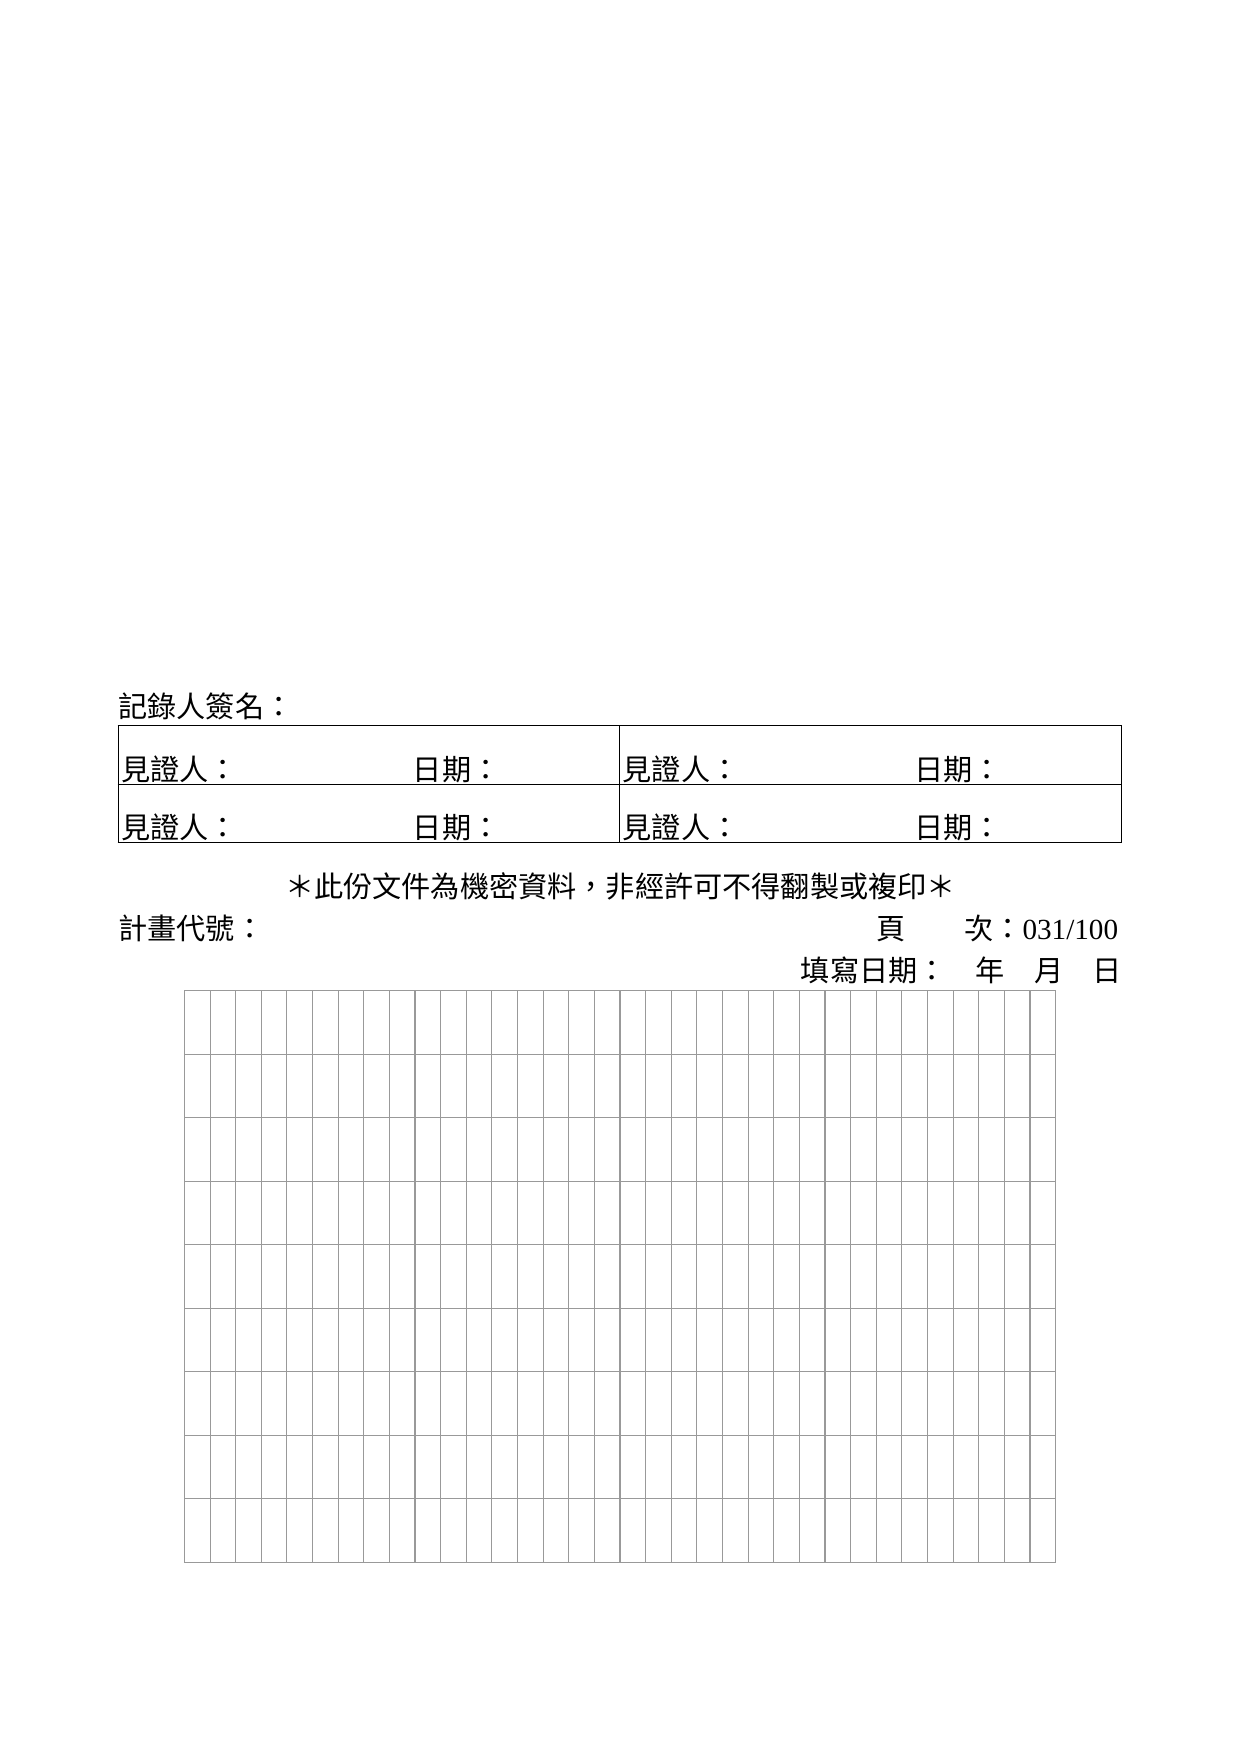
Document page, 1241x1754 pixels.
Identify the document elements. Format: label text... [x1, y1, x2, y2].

table_cell [236, 1309, 261, 1371]
table_cell [569, 1499, 594, 1562]
table_cell [467, 1436, 491, 1498]
table_cell [185, 1182, 210, 1244]
table_cell [236, 1372, 261, 1435]
table_cell [979, 1182, 1004, 1244]
table_cell [621, 1499, 645, 1562]
table_cell [877, 1118, 901, 1181]
table_cell [1005, 1309, 1029, 1371]
table_cell [467, 1118, 491, 1181]
table_cell [749, 1182, 773, 1244]
table_cell [877, 1499, 901, 1562]
table_header [979, 991, 1004, 1053]
table_cell [262, 1182, 286, 1244]
table_cell [851, 1372, 876, 1435]
table_cell [569, 1055, 594, 1117]
table_header [390, 991, 414, 1053]
table_cell [877, 1436, 901, 1498]
table_cell [954, 1055, 978, 1117]
table_cell [211, 1436, 235, 1498]
table_cell [185, 1309, 210, 1371]
table_cell [339, 1309, 363, 1371]
table_cell [262, 1436, 286, 1498]
table_cell [800, 1118, 824, 1181]
table_cell [185, 1118, 210, 1181]
table_cell [211, 1055, 235, 1117]
table_cell [569, 1182, 594, 1244]
table_cell [723, 1055, 748, 1117]
table_cell [441, 1499, 466, 1562]
table_cell [416, 1055, 440, 1117]
table_cell [339, 1372, 363, 1435]
table_cell [723, 1309, 748, 1371]
table_cell [492, 1245, 517, 1308]
table_cell [595, 1245, 619, 1308]
table_cell [364, 1436, 389, 1498]
table_cell [621, 1118, 645, 1181]
table_cell [902, 1436, 927, 1498]
table_cell [544, 1182, 568, 1244]
table_cell [979, 1245, 1004, 1308]
table_header [723, 991, 748, 1053]
table_cell [544, 1055, 568, 1117]
table_cell [800, 1055, 824, 1117]
table_header [902, 991, 927, 1053]
table_cell [364, 1245, 389, 1308]
table_cell [1005, 1499, 1029, 1562]
table_header [364, 991, 389, 1053]
table_cell [749, 1372, 773, 1435]
table_header [518, 991, 543, 1053]
table_cell [697, 1436, 722, 1498]
table_cell [800, 1372, 824, 1435]
table_header [492, 991, 517, 1053]
table_header [595, 991, 619, 1053]
table_cell [262, 1055, 286, 1117]
table_header 見證人： 日期： [620, 726, 1121, 783]
table_cell [1005, 1055, 1029, 1117]
table_cell [851, 1182, 876, 1244]
table_cell [569, 1372, 594, 1435]
table_cell [774, 1499, 799, 1562]
table_cell [544, 1118, 568, 1181]
table_cell [1005, 1245, 1029, 1308]
table_cell [390, 1372, 414, 1435]
table_cell [697, 1182, 722, 1244]
table_cell [646, 1372, 671, 1435]
table_cell [1031, 1055, 1055, 1117]
table_cell [595, 1499, 619, 1562]
table_cell [262, 1309, 286, 1371]
table_cell [390, 1245, 414, 1308]
table_cell [467, 1309, 491, 1371]
table_cell [262, 1245, 286, 1308]
table_cell [441, 1118, 466, 1181]
table_cell [723, 1118, 748, 1181]
table_cell [339, 1436, 363, 1498]
table_cell [774, 1245, 799, 1308]
table_cell [928, 1182, 953, 1244]
text 記錄人簽名： [118, 663, 1122, 725]
table_cell [339, 1055, 363, 1117]
table_cell [544, 1436, 568, 1498]
table_header [441, 991, 466, 1053]
table_cell [954, 1499, 978, 1562]
table_cell [621, 1245, 645, 1308]
table_cell [826, 1118, 850, 1181]
table_cell [185, 1372, 210, 1435]
table_cell [492, 1436, 517, 1498]
table_cell [723, 1499, 748, 1562]
table_cell [287, 1436, 312, 1498]
table_cell 見證人： 日期： [119, 785, 619, 842]
table_cell [364, 1499, 389, 1562]
table_cell [1031, 1118, 1055, 1181]
table_header [800, 991, 824, 1053]
table_cell [518, 1309, 543, 1371]
table_header [313, 991, 338, 1053]
table_cell [313, 1182, 338, 1244]
table_cell [749, 1309, 773, 1371]
table_cell [211, 1309, 235, 1371]
table_cell [697, 1499, 722, 1562]
table_header [339, 991, 363, 1053]
table_cell [467, 1499, 491, 1562]
table_cell [185, 1245, 210, 1308]
table_cell [928, 1436, 953, 1498]
table_cell [723, 1182, 748, 1244]
table_cell [416, 1245, 440, 1308]
table_cell [467, 1055, 491, 1117]
table_cell [646, 1499, 671, 1562]
table_cell [826, 1055, 850, 1117]
table_cell [954, 1245, 978, 1308]
table_cell [287, 1118, 312, 1181]
table_cell [697, 1055, 722, 1117]
table_cell [236, 1436, 261, 1498]
table_cell [800, 1499, 824, 1562]
table_cell [595, 1372, 619, 1435]
table_cell [749, 1245, 773, 1308]
table_cell [441, 1309, 466, 1371]
table_cell [774, 1309, 799, 1371]
table_cell [774, 1372, 799, 1435]
table_cell [287, 1245, 312, 1308]
table_cell [492, 1309, 517, 1371]
table_cell [851, 1309, 876, 1371]
table_cell [364, 1182, 389, 1244]
table_cell [979, 1118, 1004, 1181]
table_cell [877, 1245, 901, 1308]
table_cell [774, 1118, 799, 1181]
table_cell [877, 1055, 901, 1117]
table_cell [287, 1372, 312, 1435]
table_cell [492, 1182, 517, 1244]
table_cell [441, 1436, 466, 1498]
table_cell [902, 1309, 927, 1371]
table_header [954, 991, 978, 1053]
table_cell [416, 1499, 440, 1562]
table_cell [262, 1118, 286, 1181]
table_cell [339, 1245, 363, 1308]
table_cell [287, 1055, 312, 1117]
table_cell [492, 1372, 517, 1435]
table_cell [518, 1055, 543, 1117]
table_cell [441, 1055, 466, 1117]
table_cell [518, 1182, 543, 1244]
table_cell [979, 1055, 1004, 1117]
table_header [851, 991, 876, 1053]
table_cell [236, 1118, 261, 1181]
table_cell [1031, 1309, 1055, 1371]
table_header [236, 991, 261, 1053]
table_cell [364, 1309, 389, 1371]
table_cell [928, 1055, 953, 1117]
table_cell [621, 1182, 645, 1244]
table_cell [851, 1118, 876, 1181]
table_cell [1031, 1436, 1055, 1498]
table_cell [851, 1436, 876, 1498]
table_cell [364, 1055, 389, 1117]
table_cell [928, 1245, 953, 1308]
table_cell [800, 1245, 824, 1308]
table_cell [467, 1182, 491, 1244]
table_cell [621, 1436, 645, 1498]
table_cell [492, 1055, 517, 1117]
table_cell [877, 1182, 901, 1244]
table_cell [979, 1436, 1004, 1498]
table_cell [544, 1245, 568, 1308]
table_cell [800, 1436, 824, 1498]
table_cell [928, 1499, 953, 1562]
table_cell [236, 1499, 261, 1562]
table_cell [364, 1372, 389, 1435]
table_cell [723, 1372, 748, 1435]
table_cell [902, 1372, 927, 1435]
table_cell [902, 1499, 927, 1562]
table_cell [646, 1055, 671, 1117]
table_cell [236, 1182, 261, 1244]
table_cell [313, 1436, 338, 1498]
table_cell [672, 1372, 696, 1435]
table_cell [697, 1372, 722, 1435]
table_cell [544, 1372, 568, 1435]
table_cell [569, 1245, 594, 1308]
text ＊此份文件為機密資料，非經許可不得翻製或複印＊ [118, 843, 1122, 905]
table_cell [544, 1499, 568, 1562]
table_cell [749, 1499, 773, 1562]
table_cell [672, 1118, 696, 1181]
table_header [749, 991, 773, 1053]
table_cell [185, 1055, 210, 1117]
table_cell [646, 1118, 671, 1181]
table_cell [416, 1436, 440, 1498]
table_cell [646, 1182, 671, 1244]
table_cell [492, 1499, 517, 1562]
table_cell [313, 1372, 338, 1435]
table_cell [211, 1499, 235, 1562]
table_cell [928, 1372, 953, 1435]
table_cell [928, 1309, 953, 1371]
table_cell [569, 1118, 594, 1181]
table_cell [569, 1309, 594, 1371]
table_cell [826, 1436, 850, 1498]
table_cell [672, 1499, 696, 1562]
table_cell [1031, 1182, 1055, 1244]
table_cell [621, 1055, 645, 1117]
table_header [646, 991, 671, 1053]
table_cell [390, 1182, 414, 1244]
table_cell [313, 1309, 338, 1371]
table_cell [902, 1182, 927, 1244]
table_cell [390, 1499, 414, 1562]
table_cell [518, 1499, 543, 1562]
table_cell [595, 1309, 619, 1371]
table_cell [236, 1055, 261, 1117]
table_cell [877, 1372, 901, 1435]
table_cell [313, 1118, 338, 1181]
table_cell [339, 1499, 363, 1562]
table_cell [492, 1118, 517, 1181]
table_cell [749, 1055, 773, 1117]
table_cell [1005, 1372, 1029, 1435]
table_header 見證人： 日期： [119, 726, 619, 783]
table_cell [287, 1182, 312, 1244]
table_cell [697, 1118, 722, 1181]
table_header [672, 991, 696, 1053]
table_cell [518, 1372, 543, 1435]
table_cell [390, 1309, 414, 1371]
table_cell [826, 1499, 850, 1562]
table_cell [723, 1436, 748, 1498]
table_cell [416, 1372, 440, 1435]
table_cell 見證人： 日期： [620, 785, 1121, 842]
table_cell [185, 1499, 210, 1562]
table_cell [774, 1436, 799, 1498]
table_header [262, 991, 286, 1053]
table_cell [979, 1309, 1004, 1371]
table_cell [441, 1245, 466, 1308]
table_cell [287, 1309, 312, 1371]
table_cell [211, 1118, 235, 1181]
table_cell [544, 1309, 568, 1371]
table_header [467, 991, 491, 1053]
table_cell [595, 1182, 619, 1244]
table_cell [954, 1309, 978, 1371]
text 計畫代號： 頁 次：031/100 [118, 905, 1122, 948]
table_cell [672, 1055, 696, 1117]
table_cell [826, 1309, 850, 1371]
table_cell [1005, 1182, 1029, 1244]
table_cell [954, 1118, 978, 1181]
table_cell [851, 1499, 876, 1562]
table_cell [800, 1309, 824, 1371]
table_header [877, 991, 901, 1053]
table_cell [441, 1372, 466, 1435]
table_cell [211, 1372, 235, 1435]
table_cell [595, 1436, 619, 1498]
table_cell [595, 1055, 619, 1117]
table_header [697, 991, 722, 1053]
table_cell [339, 1182, 363, 1244]
table_cell [569, 1436, 594, 1498]
table_cell [851, 1055, 876, 1117]
table_cell [826, 1372, 850, 1435]
table_header [211, 991, 235, 1053]
table_cell [928, 1118, 953, 1181]
table_header [621, 991, 645, 1053]
table_cell [262, 1372, 286, 1435]
table_cell [236, 1245, 261, 1308]
table_cell [211, 1182, 235, 1244]
table_cell [826, 1182, 850, 1244]
table_cell [646, 1436, 671, 1498]
table_cell [646, 1245, 671, 1308]
table_cell [595, 1118, 619, 1181]
table_header [826, 991, 850, 1053]
table_cell [800, 1182, 824, 1244]
table_cell [672, 1436, 696, 1498]
table_cell [518, 1436, 543, 1498]
table_cell [211, 1245, 235, 1308]
table_header [416, 991, 440, 1053]
table_cell [313, 1245, 338, 1308]
table_cell [313, 1055, 338, 1117]
table_cell [287, 1499, 312, 1562]
table_cell [672, 1182, 696, 1244]
table_cell [979, 1372, 1004, 1435]
table_cell [774, 1055, 799, 1117]
table_cell [851, 1245, 876, 1308]
table_cell [1005, 1436, 1029, 1498]
table_cell [646, 1309, 671, 1371]
table_cell [416, 1118, 440, 1181]
table_cell [518, 1118, 543, 1181]
table_cell [672, 1309, 696, 1371]
table_cell [902, 1055, 927, 1117]
table_cell [185, 1436, 210, 1498]
table_cell [749, 1436, 773, 1498]
table_cell [313, 1499, 338, 1562]
table_cell [697, 1245, 722, 1308]
table_header [1005, 991, 1029, 1053]
table_cell [1031, 1499, 1055, 1562]
table_cell [902, 1245, 927, 1308]
table_cell [390, 1118, 414, 1181]
table_cell [416, 1182, 440, 1244]
table_cell [877, 1309, 901, 1371]
table_header [774, 991, 799, 1053]
text 填寫日期： 年 月 日 [118, 948, 1122, 990]
table_cell [979, 1499, 1004, 1562]
table_cell [774, 1182, 799, 1244]
table_cell [518, 1245, 543, 1308]
table_header [185, 991, 210, 1053]
table_cell [621, 1309, 645, 1371]
table_cell [416, 1309, 440, 1371]
table_cell [1031, 1245, 1055, 1308]
table_cell [954, 1182, 978, 1244]
table_header [928, 991, 953, 1053]
table_cell [902, 1118, 927, 1181]
table_cell [390, 1055, 414, 1117]
table_cell [262, 1499, 286, 1562]
table_header [287, 991, 312, 1053]
table_header [1031, 991, 1055, 1053]
table_cell [749, 1118, 773, 1181]
table_cell [1005, 1118, 1029, 1181]
table_header [569, 991, 594, 1053]
table_cell [441, 1182, 466, 1244]
table_cell [723, 1245, 748, 1308]
table_cell [621, 1372, 645, 1435]
table_cell [390, 1436, 414, 1498]
table_cell [339, 1118, 363, 1181]
table_cell [364, 1118, 389, 1181]
table_cell [697, 1309, 722, 1371]
table_header [544, 991, 568, 1053]
table_cell [954, 1436, 978, 1498]
table_cell [826, 1245, 850, 1308]
table_cell [954, 1372, 978, 1435]
table_cell [1031, 1372, 1055, 1435]
table_cell [467, 1372, 491, 1435]
table_cell [467, 1245, 491, 1308]
table_cell [672, 1245, 696, 1308]
